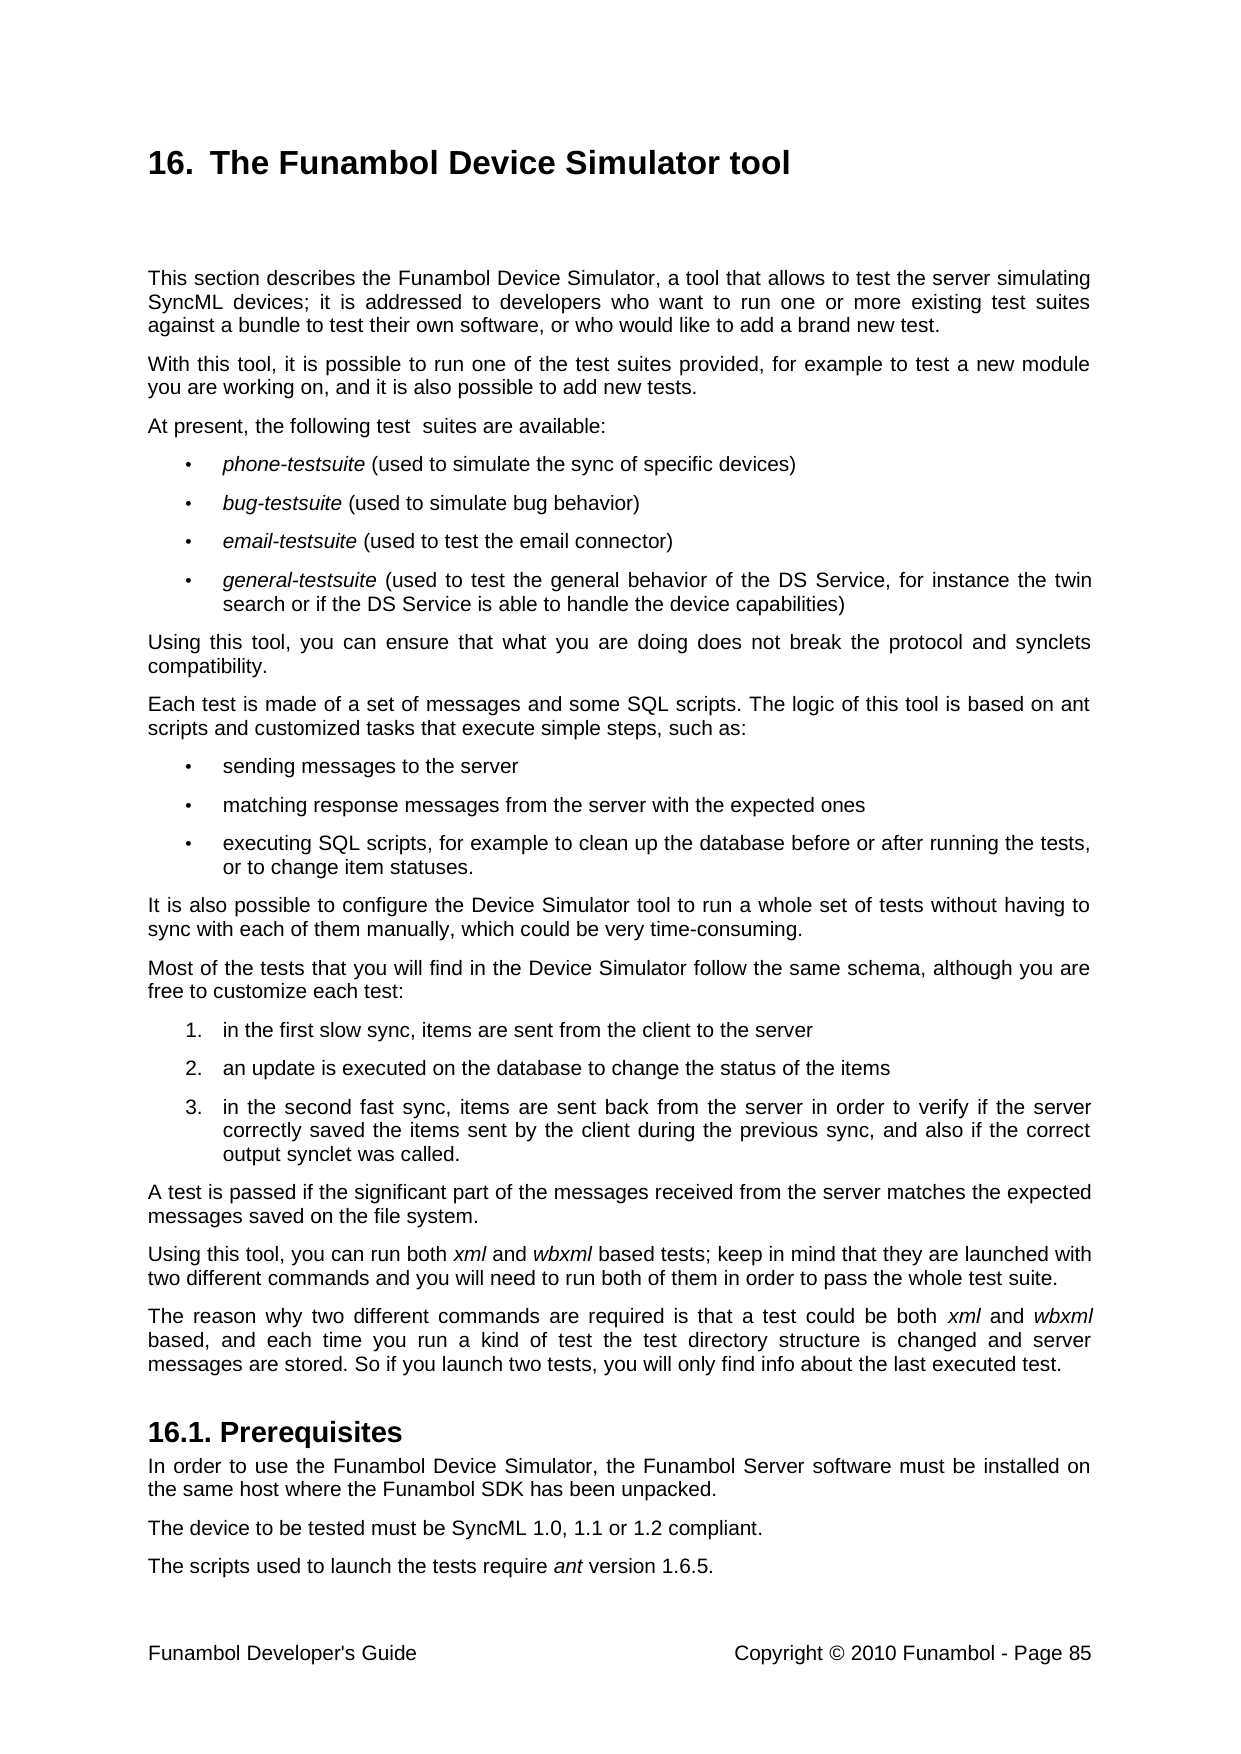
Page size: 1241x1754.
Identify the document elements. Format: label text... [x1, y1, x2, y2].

list matching response messages from the server with the expected ones [185, 793, 1093, 817]
list executing SQL scripts, for example to clean up the database before or after running the tests, or to change item statuses. [185, 832, 1093, 879]
text Using this tool, you can ensure that what you are doing does not break the protocol and synclets compatibility. [148, 631, 1093, 678]
text At present, the following test suites are available: [148, 414, 1093, 438]
text A test is passed if the significant part of the messages received from the server matches the expected messages saved on the file system. [148, 1181, 1093, 1228]
text Each test is made of a set of messages and some SQL scripts. The logic of this tool is based on ant scripts and customized tasks that execute simple steps, such as: [148, 693, 1093, 740]
text This section describes the Funambol Device Simulator, a tool that allows to test the server simulating SyncML devices; it is addressed to developers who want to run one or more existing test suites against a bundle to test their own software, or who would like to add a brand new test. [148, 267, 1093, 337]
text In order to use the Funambol Device Simulator, the Funambol Server software must be installed on the same host where the Funambol SDK has been unpacked. [148, 1454, 1093, 1501]
list in the second fast sync, items are sent back from the server in order to verify if the server correctly saved the items sent by the client during the previous sync, and also if the correct output synclet was called. [185, 1095, 1093, 1166]
list an update is executed on the database to change the status of the items [185, 1057, 1093, 1080]
list bug-testsuite (used to simulate bug behavior) [185, 491, 1093, 515]
text The reason why two different commands are required is that a test could be both xml and wbxml based, and each time you run a kind of test the test directory structure is changed and server messages are stored. So if you launch two tests, you will only find info about the last executed test. [148, 1305, 1093, 1376]
subtitle The Funambol Device Simulator tool [148, 144, 1093, 181]
text Using this tool, you can run both xml and wbxml based tests; keep in mind that they are launched with two different commands and you will need to run both of them in order to pass the whole test suite. [148, 1243, 1093, 1290]
subtitle Prerequisites [148, 1416, 1093, 1448]
text The device to be tested must be SyncML 1.0, 1.1 or 1.2 compliant. [148, 1516, 1093, 1540]
list in the first slow sync, items are sent from the client to the server [185, 1018, 1093, 1042]
text With this tool, it is possible to run one of the test suites provided, for example to test a new module you are working on, and it is also possible to add new tests. [148, 352, 1093, 399]
list sending messages to the server [185, 755, 1093, 778]
text The scripts used to launch the tests require ant version 1.6.5. [148, 1555, 1093, 1578]
text It is also possible to configure the Device Simulator tool to run a whole set of tests without having to sync with each of them manually, which could be very time-consuming. [148, 894, 1093, 941]
text Most of the tests that you will find in the Device Simulator follow the same schema, although you are free to customize each test: [148, 956, 1093, 1003]
list general-testsuite (used to test the general behavior of the DS Service, for instance the twin search or if the DS Service is able to handle the device capabilities) [185, 568, 1093, 616]
list email-testsuite (used to test the email connector) [185, 530, 1093, 553]
list phone-testsuite (used to simulate the sync of specific devices) [185, 453, 1093, 476]
